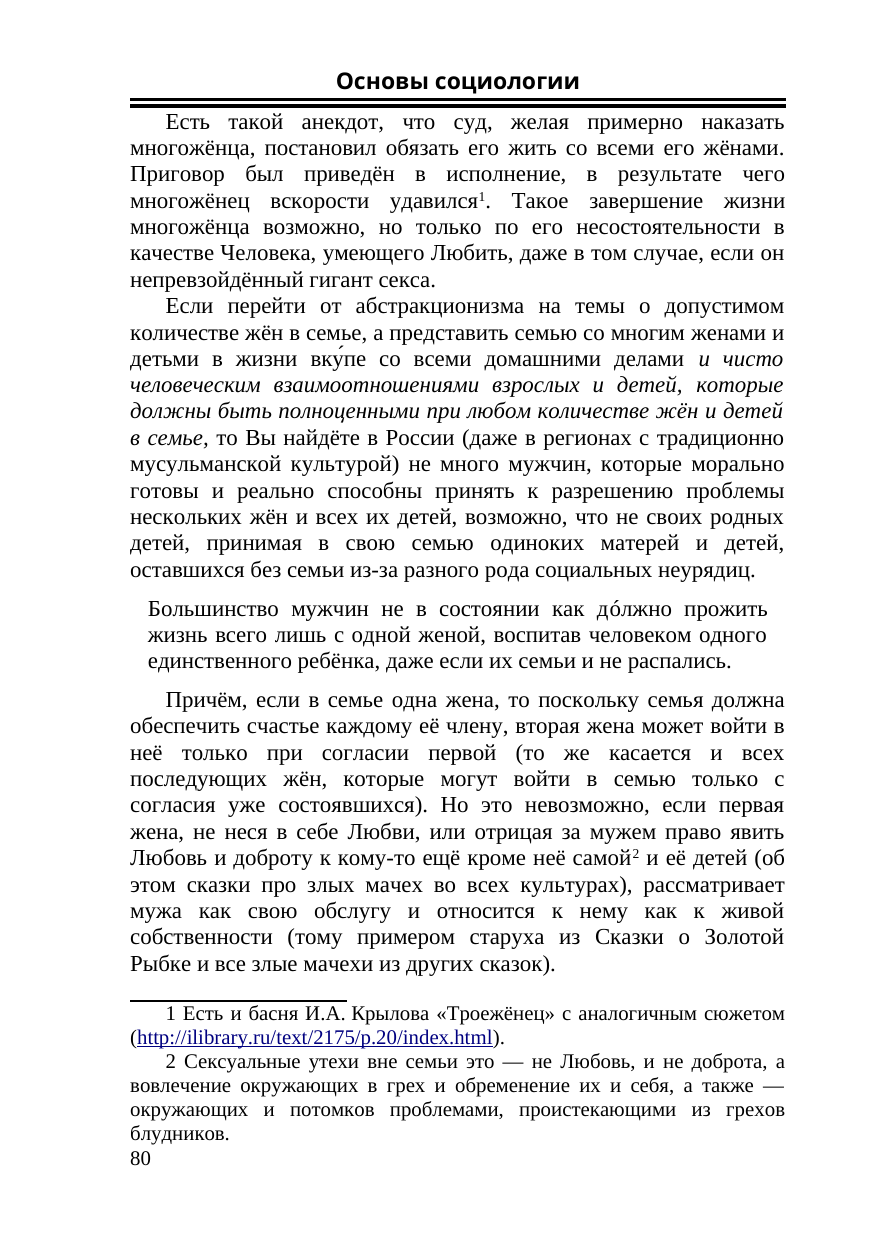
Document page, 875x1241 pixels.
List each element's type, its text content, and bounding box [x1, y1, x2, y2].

text Причём, если в семье одна жена, то поскольку семья должна обеспечить счастье каждому её члену, вторая жена может войти в неё только при согласии первой (то же касается и всех последующих жён, которые могут войти в семью только с согласия уже состоявшихся). Но это невозможно, если первая жена, не неся в себе Любви, или отрицая за мужем право явить Любовь и доброту к кому-то ещё кроме неё самой и её детей (об этом сказки про злых мачех во всех культурах), рассматривает мужа как свою обслугу и относится к нему как к живой собственности (тому примером старуха из Сказки о Золотой Рыбке и все злые мачехи из других сказок). [130, 686, 786, 976]
text Большинство мужчин не в состоянии как дóлжно прожить жизнь всего лишь с одной женой, воспитав человеком одного единственного ребёнка, даже если их семьи и не распались. [148, 594, 768, 674]
text Сексуальные утехи вне семьи это — не Любовь, и не доброта, а вовлечение окружающих в грех и обременение их и себя, а также — окружающих и потомков проблемами, проистекающими из грехов блудников. [130, 1049, 786, 1145]
text Если перейти от абстракционизма на темы о допустимом количестве жён в семье, а представить семью со многим женами и детьми в жизни вку́пе со всеми домашними делами и чисто человеческим взаимоотношениями взрослых и детей, которые должны быть полноценными при любом количестве жён и детей в семье, то Вы найдёте в России (даже в регионах с традиционно мусульманской культурой) не много мужчин, которые морально готовы и реально способны принять к разрешению проблемы нескольких жён и всех их детей, возможно, что не своих родных детей, принимая в свою семью одиноких матерей и детей, оставшихся без семьи из-за разного рода социальных неурядиц. [130, 292, 786, 582]
text Есть и басня И.А. Крылова «Троежёнец» с аналогичным сюжетом (http://ilibrary.ru/text/2175/p.20/index.html). [130, 1001, 786, 1049]
text Есть такой анекдот, что суд, желая примерно наказать многожёнца, постановил обязать его жить со всеми его жёнами. Приговор был приведён в исполнение, в результате чего многожёнец вскорости удавился. Такое завершение жизни многожёнца возможно, но только по его несостоятельности в качестве Человека, умеющего Любить, даже в том случае, если он непревзойдённый гигант секса. [130, 108, 786, 292]
